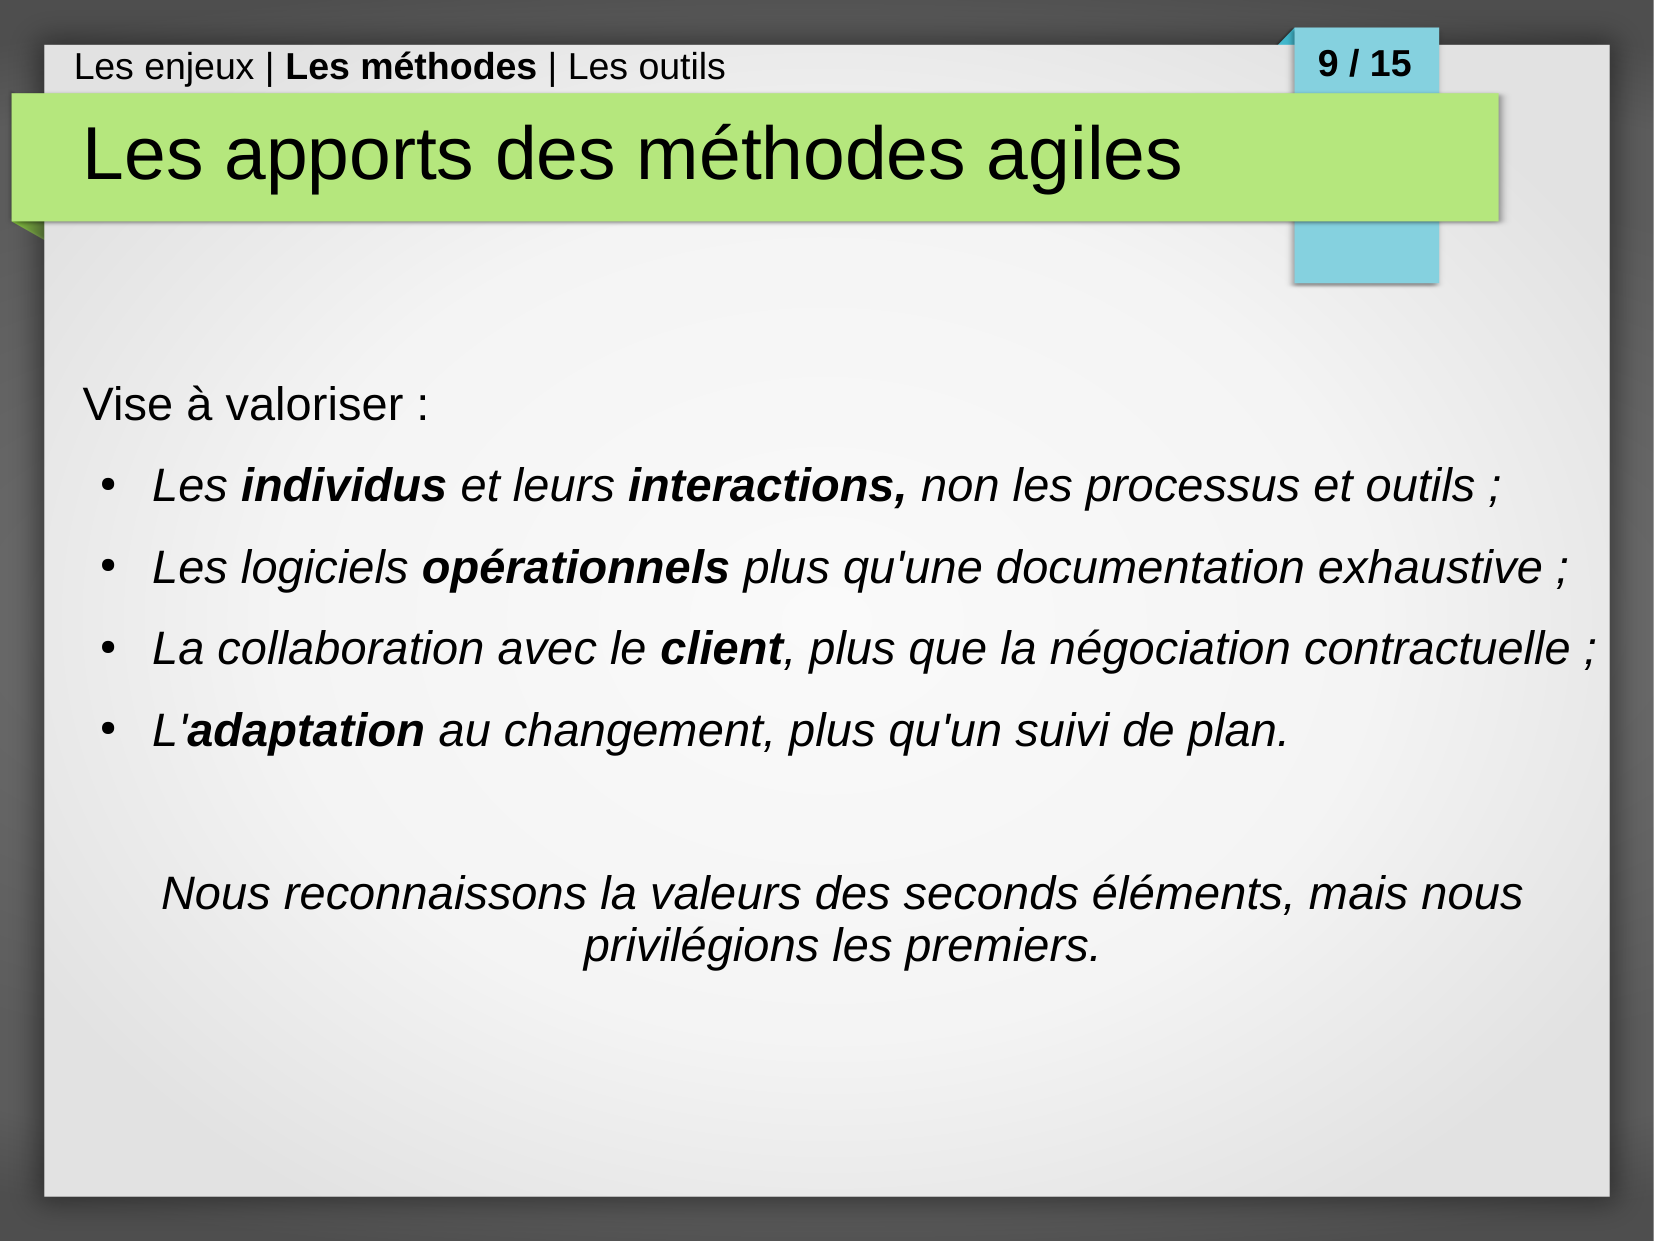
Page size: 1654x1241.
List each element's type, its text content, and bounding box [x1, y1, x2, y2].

text_box 9 / 15 [1288, 35, 1441, 93]
text_box Les enjeux | Les méthodes | Les outils [59, 37, 815, 95]
list Vise à valoriser : Les individus et leurs interactions, non les processus et outils ; Les logiciels opérationnels plus qu'une documentation exhaustive ; La collaboration avec le client, plus que la négociation contractuelle ; L'adaptation au changement, plus qu'un suivi de plan. Nous reconnaissons la valeurs des seconds éléments, mais nous privilégions les premiers. [82, 377, 1604, 1015]
title Les apports des méthodes agiles [82, 94, 1264, 213]
picture [0, 0, 1654, 1241]
